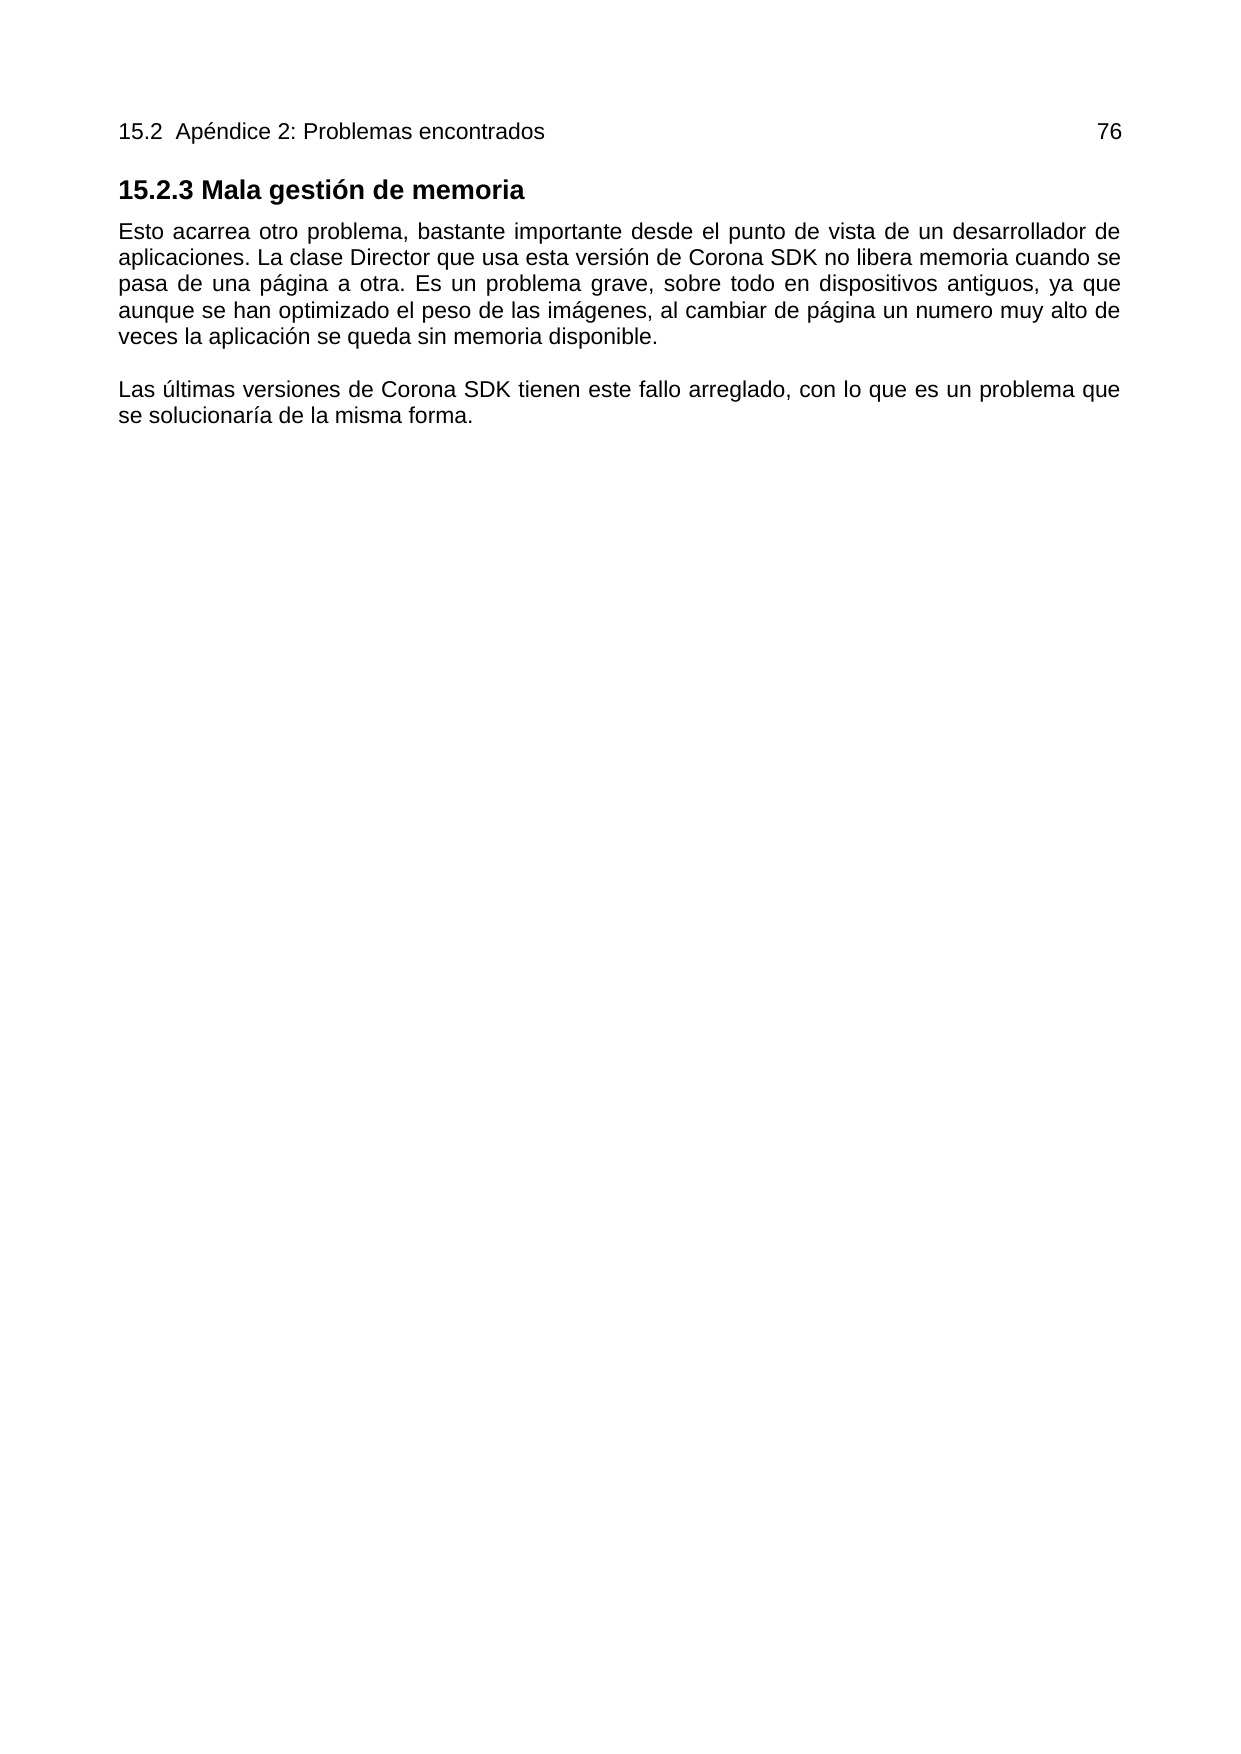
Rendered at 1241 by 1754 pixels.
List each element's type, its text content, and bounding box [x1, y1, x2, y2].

text Esto acarrea otro problema, bastante importante desde el punto de vista de un desarrollador de aplicaciones. La clase Director que usa esta versión de Corona SDK no libera memoria cuando se pasa de una página a otra. Es un problema grave, sobre todo en dispositivos antiguos, ya que aunque se han optimizado el peso de las imágenes, al cambiar de página un numero muy alto de veces la aplicación se queda sin memoria disponible. [118, 218, 1122, 349]
subtitle Mala gestión de memoria [118, 174, 1122, 205]
text Las últimas versiones de Corona SDK tienen este fallo arreglado, con lo que es un problema que se solucionaría de la misma forma. [118, 376, 1122, 428]
